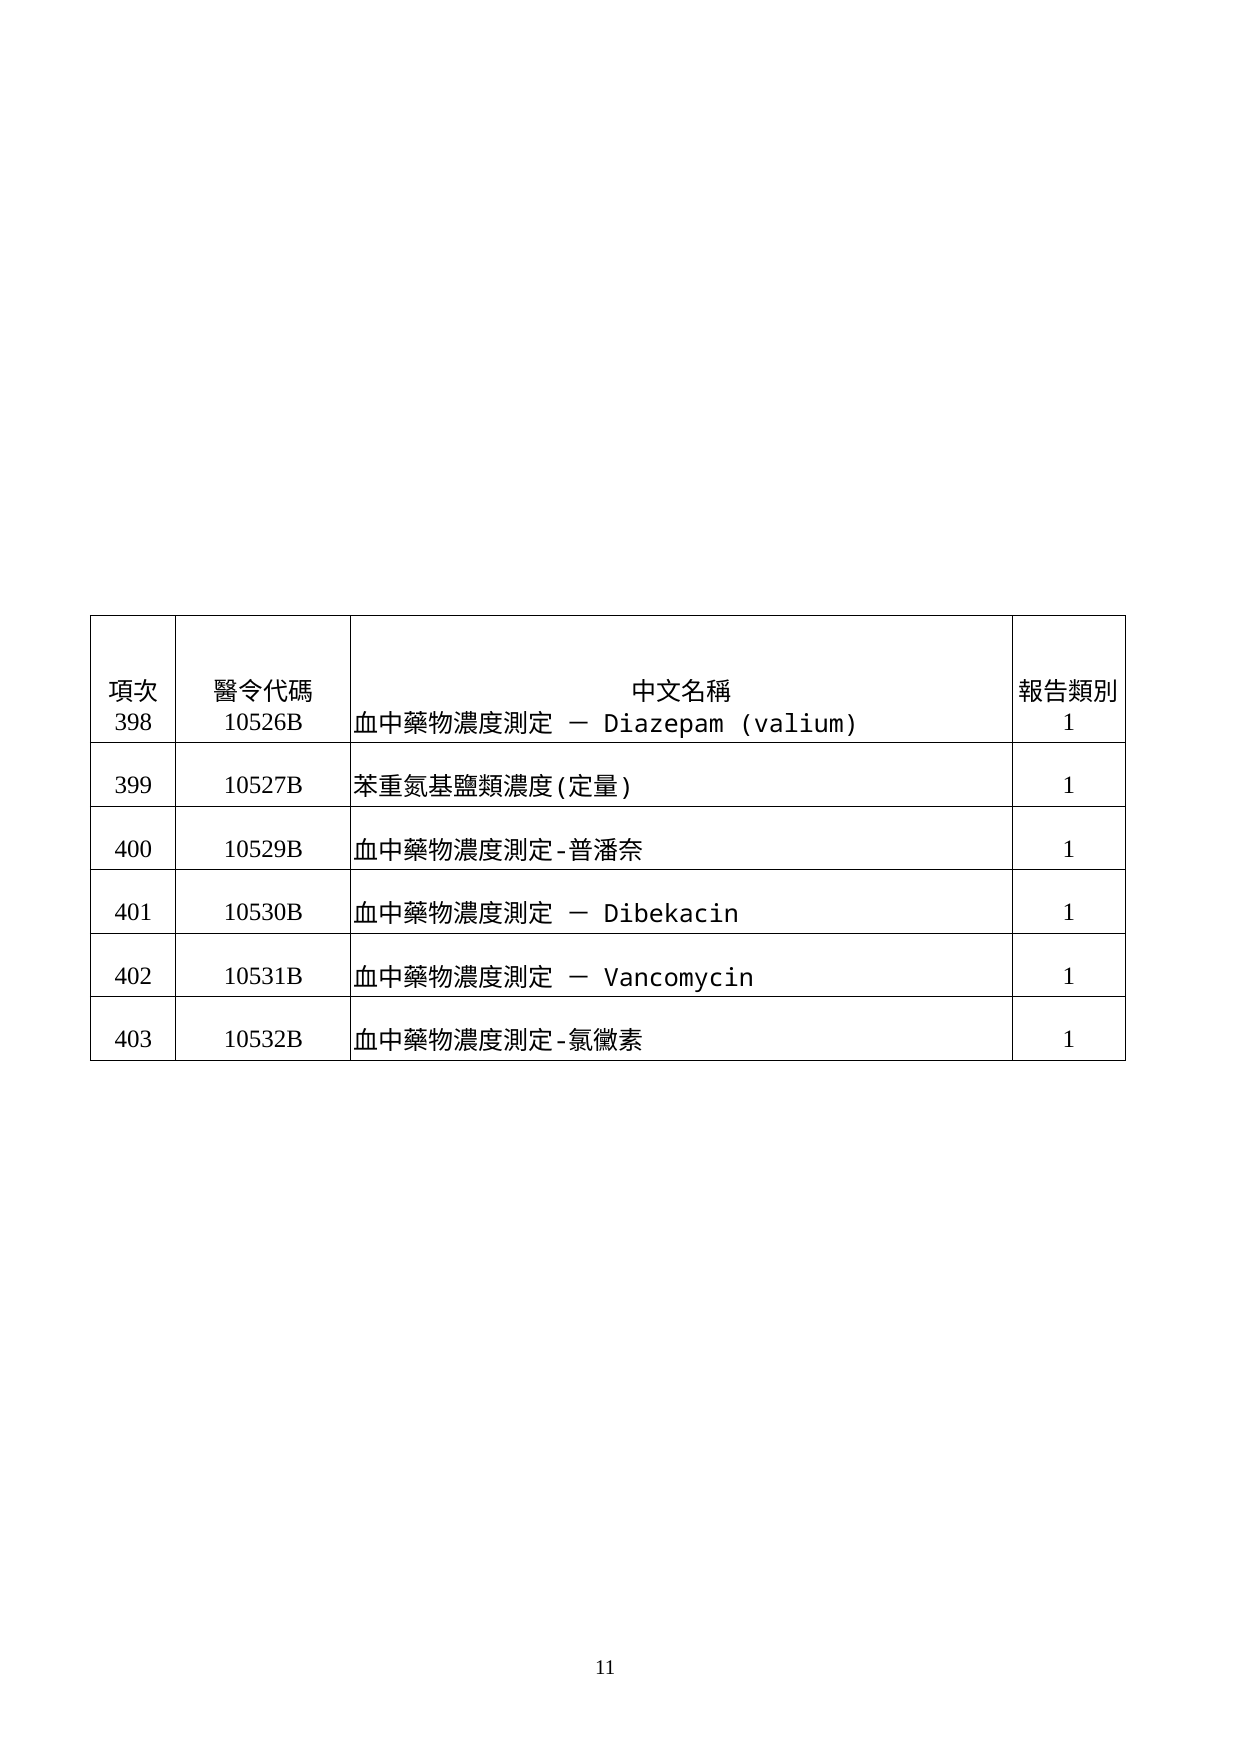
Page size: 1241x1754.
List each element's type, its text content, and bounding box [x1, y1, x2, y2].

table_cell [1126, 742, 1240, 806]
table_cell 1 [1013, 870, 1125, 933]
table_cell [1126, 996, 1240, 1060]
table_cell 苯重氮基鹽類濃度(定量) [351, 743, 1012, 806]
table_cell 1 [1013, 743, 1125, 806]
table_cell 血中藥物濃度測定 － Vancomycin [351, 934, 1012, 996]
table_cell 10532B [176, 997, 350, 1060]
table_cell 402 [91, 934, 175, 996]
table_cell 399 [91, 743, 175, 806]
table_header [91, 616, 175, 679]
table_header [351, 616, 1012, 679]
table_cell 1 [1013, 679, 1125, 742]
table_header [1013, 616, 1125, 679]
table_header [176, 616, 350, 679]
table_cell 血中藥物濃度測定-氯黴素 [351, 997, 1012, 1060]
table_cell [1126, 933, 1240, 996]
table_cell 10529B [176, 807, 350, 869]
table_cell 血中藥物濃度測定 － Diazepam (valium) [351, 679, 1012, 742]
table_cell [1126, 806, 1240, 869]
table_cell 403 [91, 997, 175, 1060]
table_cell 血中藥物濃度測定-普潘奈 [351, 807, 1012, 869]
table_cell [1126, 679, 1240, 742]
table_cell 1 [1013, 807, 1125, 869]
table_header [1126, 615, 1240, 678]
table_cell 398 [91, 679, 175, 742]
table_cell 10530B [176, 870, 350, 933]
table_cell 1 [1013, 934, 1125, 996]
table_cell 10531B [176, 934, 350, 996]
table_cell 1 [1013, 997, 1125, 1060]
table_cell 401 [91, 870, 175, 933]
table_cell 10527B [176, 743, 350, 806]
table_cell 血中藥物濃度測定 － Dibekacin [351, 870, 1012, 933]
table_cell 400 [91, 807, 175, 869]
table_cell 10526B [176, 679, 350, 742]
table_cell [1126, 869, 1240, 933]
